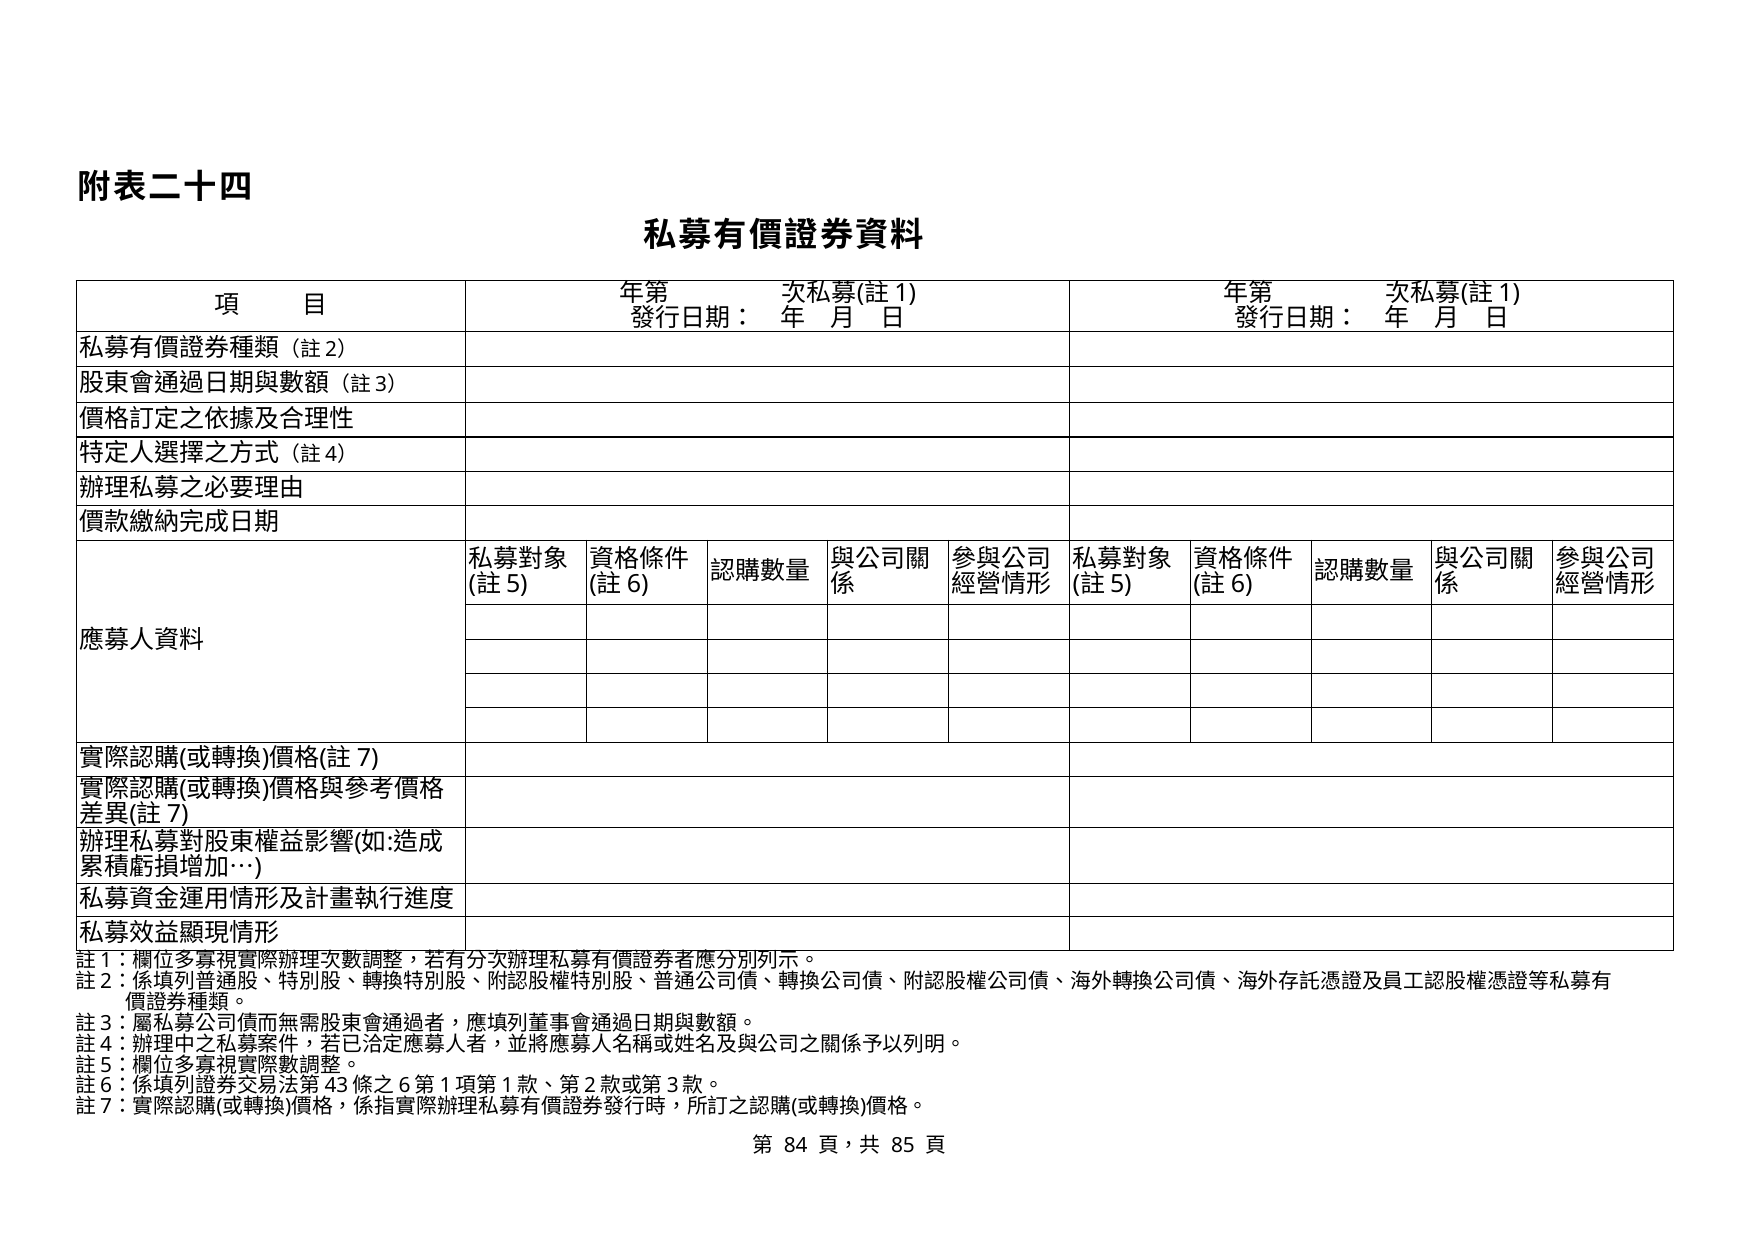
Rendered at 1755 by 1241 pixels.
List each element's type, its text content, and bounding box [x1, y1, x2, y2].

table_cell [1070, 884, 1673, 916]
text 註3：屬私募公司債而無需股東會通過者，應填列董事會通過日期與數額。 [75, 1014, 1623, 1034]
text 附表二十四 [77, 159, 1677, 208]
table_cell [1070, 674, 1190, 707]
table_cell [1070, 777, 1673, 827]
table_cell [587, 640, 707, 673]
table_cell [828, 674, 948, 707]
text 註5：欄位多寡視實際數調整。 [75, 1055, 1623, 1076]
table_header 年第 次私募(註1) 發行日期： 年 月 日 [1070, 281, 1673, 331]
table_cell [1553, 708, 1673, 742]
table_cell [1070, 708, 1190, 742]
table_cell [708, 640, 827, 673]
table_cell [466, 640, 586, 673]
table_cell 辦理私募之必要理由 [77, 472, 465, 505]
table_header 項 目 [77, 281, 465, 331]
table_cell [1070, 472, 1673, 505]
text 註4：辦理中之私募案件，若已洽定應募人者，並將應募人名稱或姓名及與公司之關係予以列明。 [75, 1034, 1623, 1055]
table_cell [708, 674, 827, 707]
table_cell [949, 674, 1069, 707]
table_cell 實際認購(或轉換)價格(註7) [77, 743, 465, 776]
table_cell [1070, 332, 1673, 366]
table_cell 私募有價證券種類（註2） [77, 332, 465, 366]
table_cell [1070, 917, 1673, 950]
table_cell [1191, 605, 1311, 638]
table_cell 私募效益顯現情形 [77, 917, 465, 950]
table_cell [466, 777, 1069, 827]
table_cell [466, 506, 1069, 539]
table_cell 實際認購(或轉換)價格與參考價格差異(註7) [77, 777, 465, 827]
table_cell 私募資金運用情形及計畫執行進度 [77, 884, 465, 916]
text 註2：係填列普通股、特別股、轉換特別股、附認股權特別股、普通公司債、轉換公司債、附認股權公司債、海外轉換公司債、海外存託憑證及員工認股權憑證等私募有價證券種類。 [75, 972, 1623, 1014]
table_cell [466, 403, 1069, 436]
table_cell 私募對象 (註5) [466, 541, 586, 604]
table_cell [587, 605, 707, 638]
table_cell [466, 605, 586, 638]
table_cell [1312, 708, 1431, 742]
table_header 年第 次私募(註1) 發行日期： 年 月 日 [466, 281, 1069, 331]
table_cell [466, 438, 1069, 471]
table_cell [466, 367, 1069, 402]
table_cell 股東會通過日期與數額（註3） [77, 367, 465, 402]
table_cell [1191, 674, 1311, 707]
table_cell [1191, 640, 1311, 673]
table_cell 認購數量 [708, 541, 827, 604]
text 註1：欄位多寡視實際辦理次數調整，若有分次辦理私募有價證券者應分別列示。 [75, 951, 1623, 972]
table_cell [587, 674, 707, 707]
table_cell 辦理私募對股東權益影響(如:造成累積虧損增加…) [77, 828, 465, 883]
table_cell [1432, 708, 1552, 742]
table_cell [466, 917, 1069, 950]
table_cell 價款繳納完成日期 [77, 506, 465, 539]
table_cell [1553, 605, 1673, 638]
table_cell [466, 708, 586, 742]
table_cell [949, 640, 1069, 673]
table_cell [466, 884, 1069, 916]
table_cell [466, 472, 1069, 505]
table_cell [1070, 438, 1673, 471]
table_cell [466, 674, 586, 707]
table_cell [1070, 640, 1190, 673]
table_cell 私募對象 (註5) [1070, 541, 1190, 604]
table_cell [1312, 674, 1431, 707]
table_cell [949, 708, 1069, 742]
table_cell 參與公司經營情形 [949, 541, 1069, 604]
table_cell [1070, 506, 1673, 539]
text 註6：係填列證券交易法第43條之6第1項第1款、第2款或第3款。 [75, 1076, 1623, 1097]
table_cell [587, 708, 707, 742]
table_cell [708, 605, 827, 638]
table_cell [466, 828, 1069, 883]
table_cell [1070, 743, 1673, 776]
table_cell [828, 708, 948, 742]
table_cell [1312, 605, 1431, 638]
table_cell 認購數量 [1312, 541, 1431, 604]
table_cell [1553, 674, 1673, 707]
table_cell [708, 708, 827, 742]
table_cell 價格訂定之依據及合理性 [77, 403, 465, 436]
table_cell 特定人選擇之方式（註4） [77, 438, 465, 471]
table_cell 與公司關係 [1432, 541, 1552, 604]
table_cell [1191, 708, 1311, 742]
table_cell [466, 332, 1069, 366]
table_cell [828, 605, 948, 638]
table_cell [1070, 367, 1673, 402]
table_cell [1553, 640, 1673, 673]
table_cell 參與公司經營情形 [1553, 541, 1673, 604]
table_cell [1432, 640, 1552, 673]
table_cell [1070, 403, 1673, 436]
table_cell [1070, 828, 1673, 883]
table_cell [1070, 605, 1190, 638]
text 私募有價證券資料 [0, 208, 1623, 256]
table_cell [949, 605, 1069, 638]
text 註7：實際認購(或轉換)價格，係指實際辦理私募有價證券發行時，所訂之認購(或轉換)價格。 [75, 1097, 1623, 1118]
table_cell [466, 743, 1069, 776]
table_cell [1432, 605, 1552, 638]
table_cell [1312, 640, 1431, 673]
table_cell 應募人資料 [77, 541, 465, 742]
table_cell [1432, 674, 1552, 707]
table_cell 資格條件 (註6) [1191, 541, 1311, 604]
table_cell 與公司關係 [828, 541, 948, 604]
table_cell [828, 640, 948, 673]
table_cell 資格條件 (註6) [587, 541, 707, 604]
